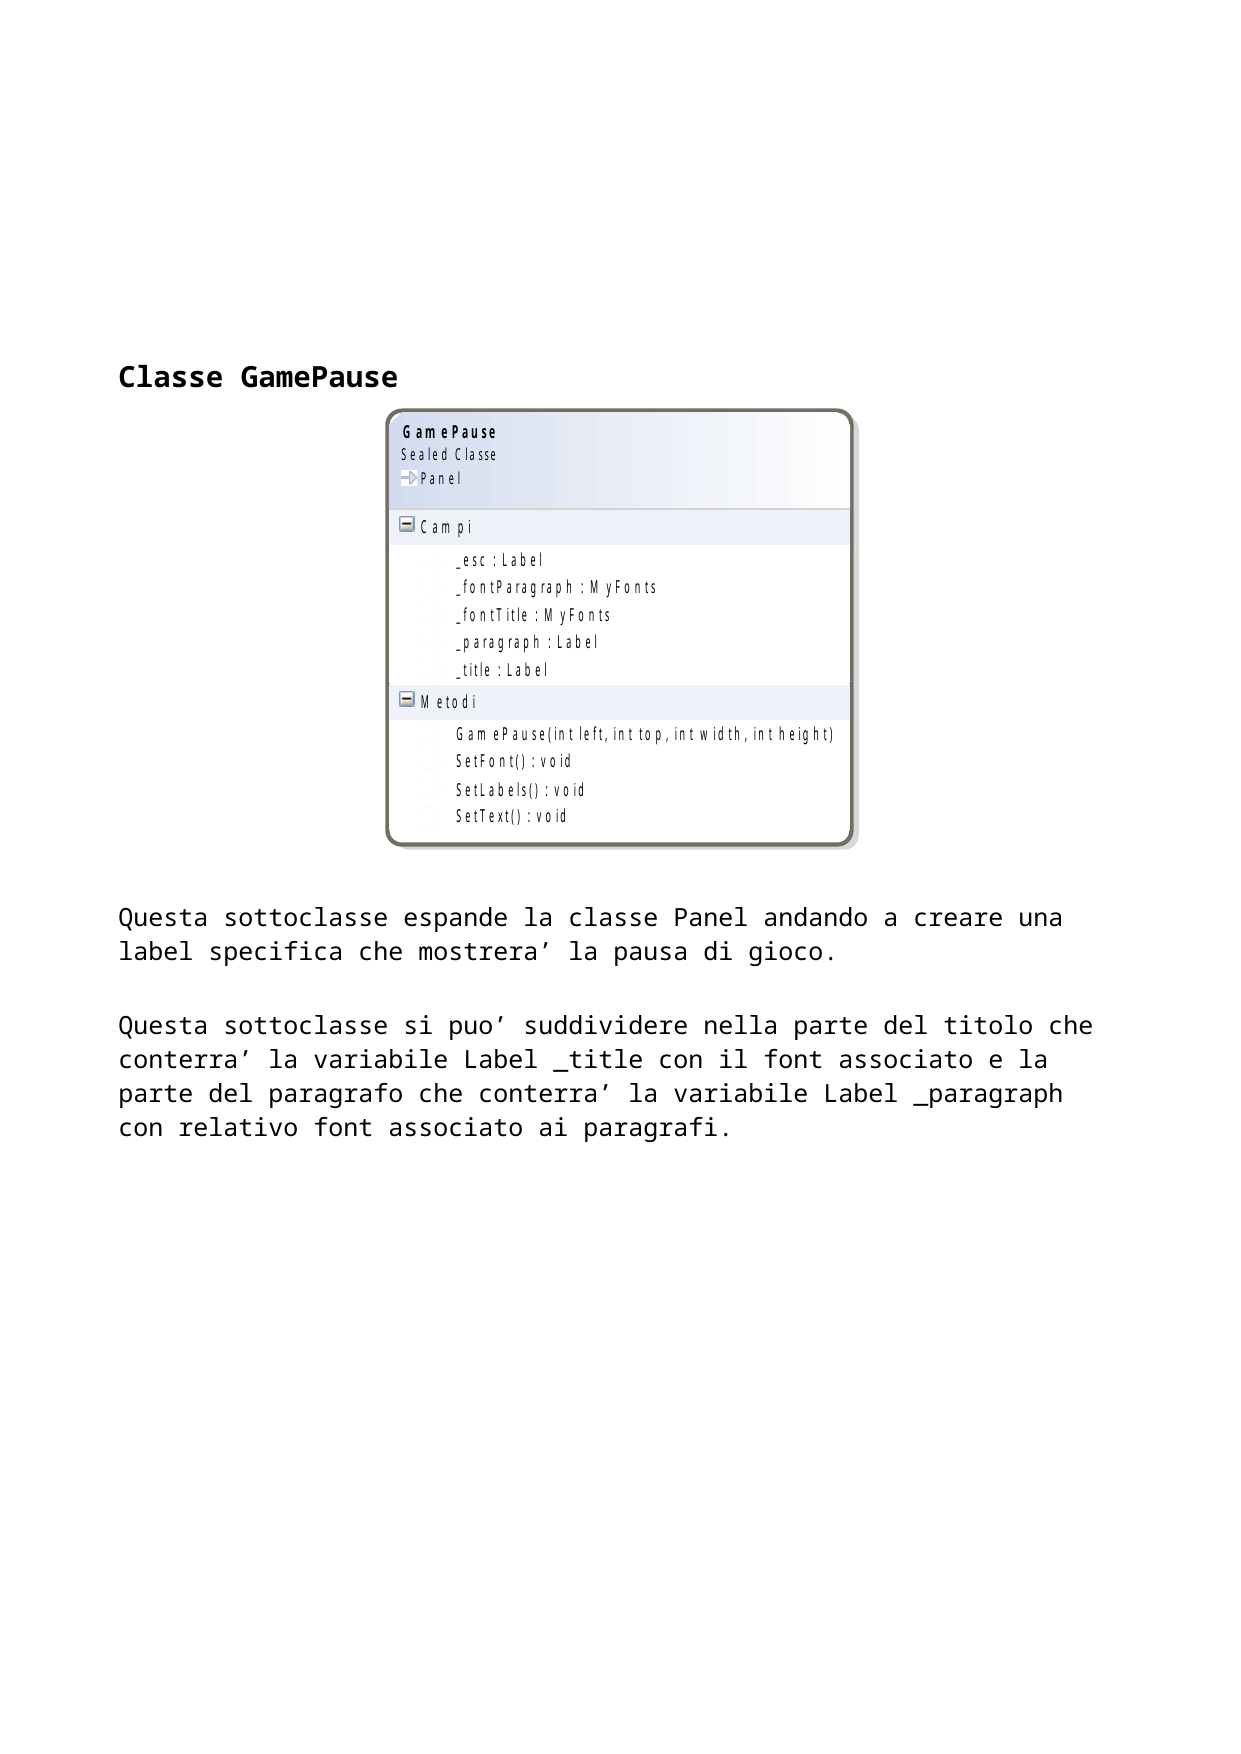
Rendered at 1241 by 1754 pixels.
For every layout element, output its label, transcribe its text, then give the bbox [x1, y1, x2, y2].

text Questa sottoclasse espande la classe Panel andando a creare una label specifica che mostrera’ la pausa di gioco. [118, 900, 1122, 968]
text Questa sottoclasse si puo’ suddividere nella parte del titolo che conterra’ la variabile Label _title con il font associato e la parte del paragrafo che conterra’ la variabile Label _paragraph con relativo font associato ai paragrafi. [118, 1008, 1122, 1144]
text Classe GamePause [118, 357, 1122, 396]
